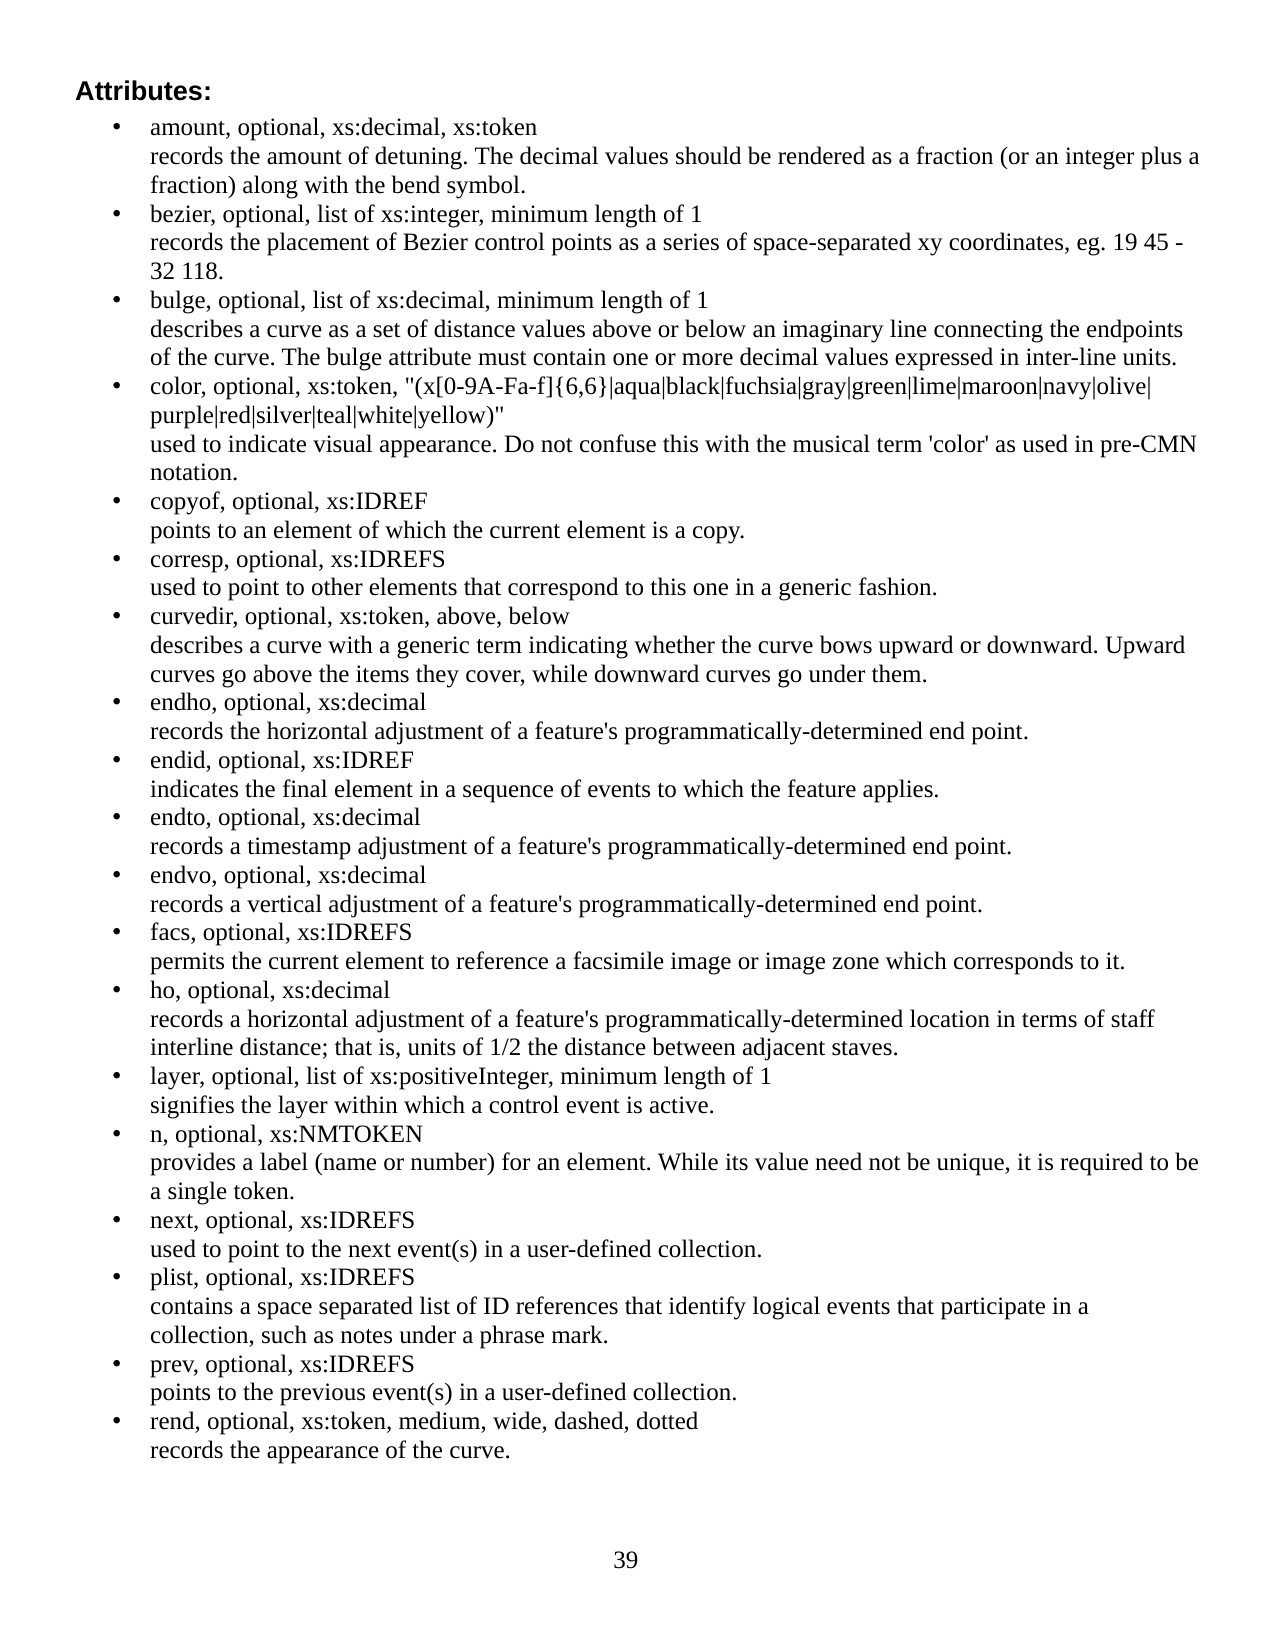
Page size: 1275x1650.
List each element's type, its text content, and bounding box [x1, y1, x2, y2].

list corresp, optional, xs:IDREFS used to point to other elements that correspond to this one in a generic fashion. [112, 544, 1200, 601]
list amount, optional, xs:decimal, xs:token records the amount of detuning. The decimal values should be rendered as a fraction (or an integer plus a fraction) along with the bend symbol. [112, 112, 1200, 199]
list endto, optional, xs:decimal records a timestamp adjustment of a feature's programmatically-determined end point. [112, 802, 1200, 860]
list endvo, optional, xs:decimal records a vertical adjustment of a feature's programmatically-determined end point. [112, 860, 1200, 917]
list layer, optional, list of xs:positiveInteger, minimum length of 1 signifies the layer within which a control event is active. [112, 1061, 1200, 1119]
list facs, optional, xs:IDREFS permits the current element to reference a facsimile image or image zone which corresponds to it. [112, 917, 1200, 975]
list prev, optional, xs:IDREFS points to the previous event(s) in a user-defined collection. [112, 1349, 1200, 1406]
list bezier, optional, list of xs:integer, minimum length of 1 records the placement of Bezier control points as a series of space-separated xy coordinates, eg. 19 45 -32 118. [112, 199, 1200, 285]
list curvedir, optional, xs:token, above, below describes a curve with a generic term indicating whether the curve bows upward or downward. Upward curves go above the items they cover, while downward curves go under them. [112, 601, 1200, 687]
list bulge, optional, list of xs:decimal, minimum length of 1 describes a curve as a set of distance values above or below an imaginary line connecting the endpoints of the curve. The bulge attribute must contain one or more decimal values expressed in inter-line units. [112, 285, 1200, 371]
list ho, optional, xs:decimal records a horizontal adjustment of a feature's programmatically-determined location in terms of staff interline distance; that is, units of 1/2 the distance between adjacent staves. [112, 975, 1200, 1061]
subtitle Attributes: [75, 75, 1200, 106]
list plist, optional, xs:IDREFS contains a space separated list of ID references that identify logical events that participate in a collection, such as notes under a phrase mark. [112, 1262, 1200, 1349]
list color, optional, xs:token, "(x[0-9A-Fa-f]{6,6}|aqua|black|fuchsia|gray|green|lime|maroon|navy|olive|purple|red|silver|teal|white|yellow)" used to indicate visual appearance. Do not confuse this with the musical term 'color' as used in pre-CMN notation. [112, 371, 1200, 486]
list copyof, optional, xs:IDREF points to an element of which the current element is a copy. [112, 486, 1200, 544]
list endid, optional, xs:IDREF indicates the final element in a sequence of events to which the feature applies. [112, 745, 1200, 802]
list n, optional, xs:NMTOKEN provides a label (name or number) for an element. While its value need not be unique, it is required to be a single token. [112, 1119, 1200, 1205]
list endho, optional, xs:decimal records the horizontal adjustment of a feature's programmatically-determined end point. [112, 687, 1200, 745]
list next, optional, xs:IDREFS used to point to the next event(s) in a user-defined collection. [112, 1205, 1200, 1262]
list rend, optional, xs:token, medium, wide, dashed, dotted records the appearance of the curve. [112, 1406, 1200, 1464]
